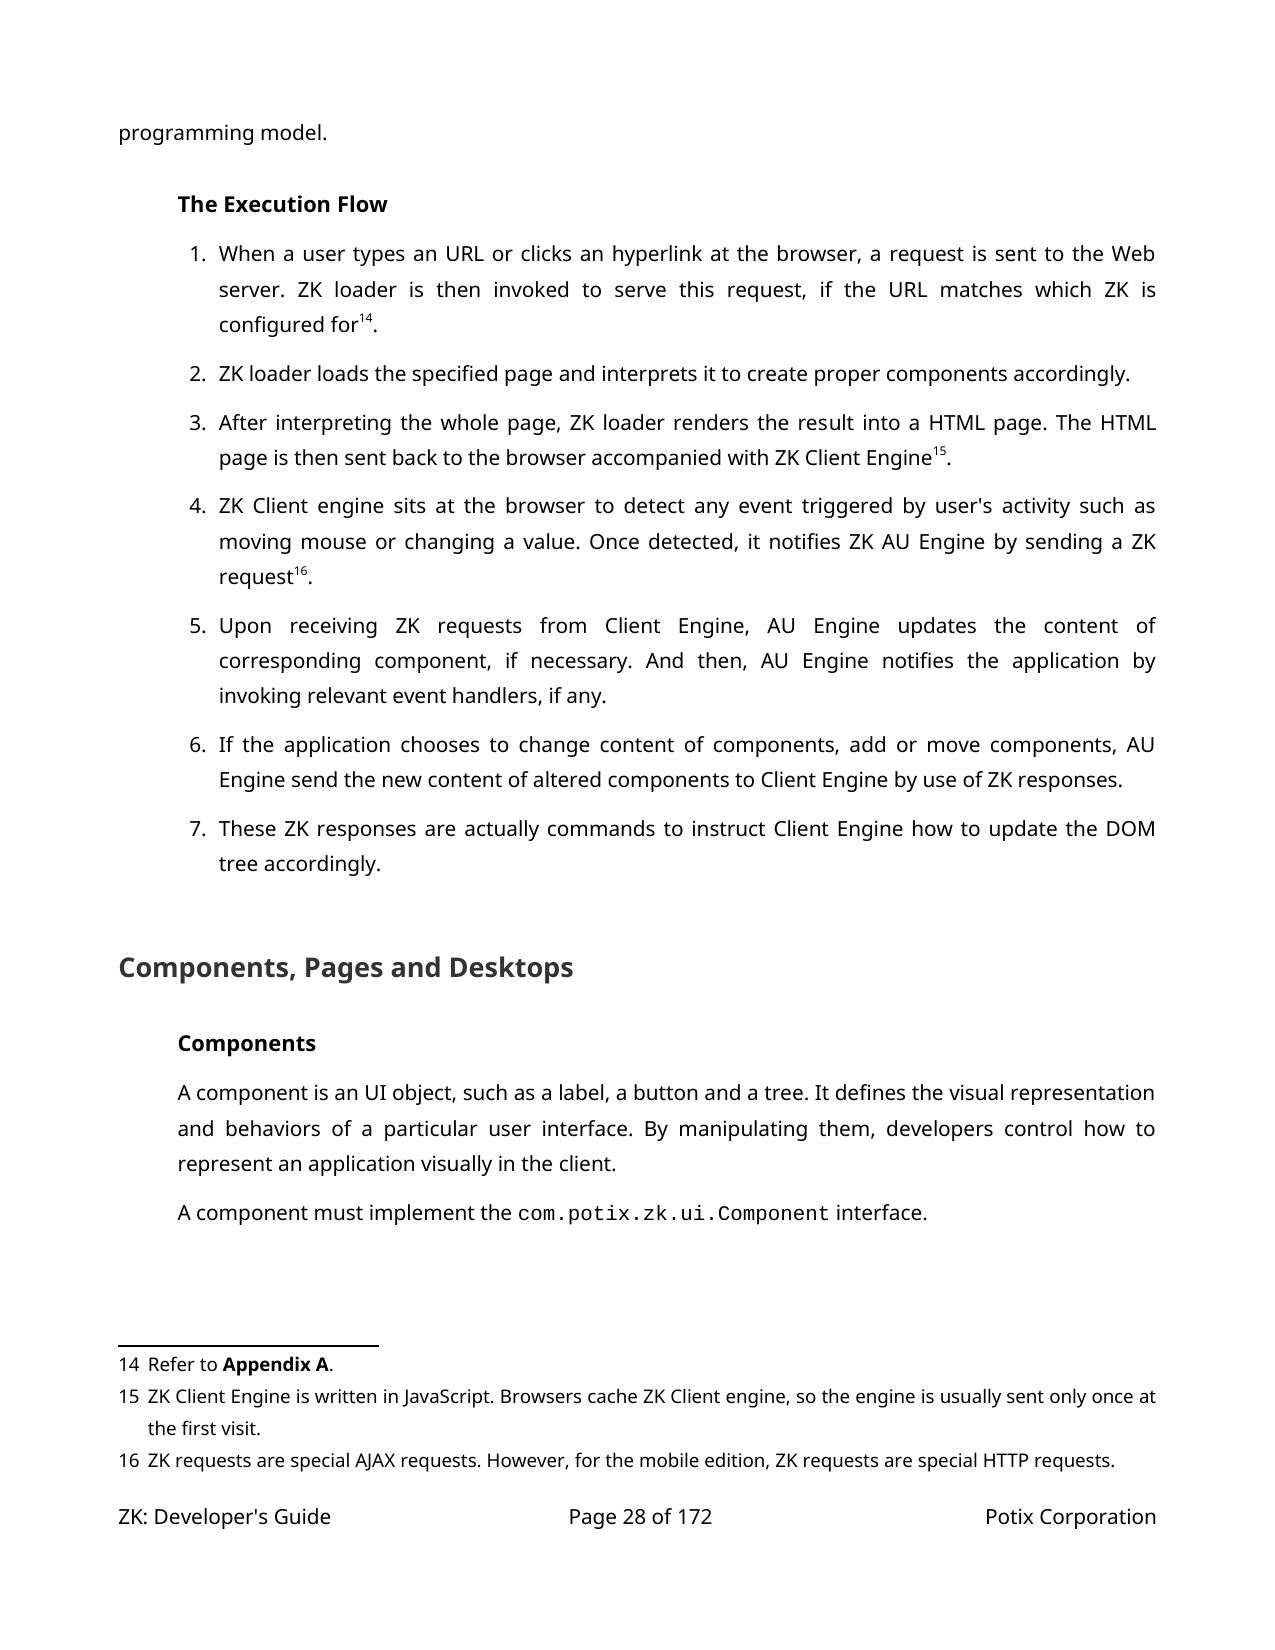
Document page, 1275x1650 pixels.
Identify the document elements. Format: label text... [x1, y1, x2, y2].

subtitle Components, Pages and Desktops [118, 948, 1157, 985]
list Upon receiving ZK requests from Client Engine, AU Engine updates the content of corresponding component, if necessary. And then, AU Engine notifies the application by invoking relevant event handlers, if any. [189, 611, 1157, 709]
list ZK Client engine sits at the browser to detect any event triggered by user's activity such as moving mouse or changing a value. Once detected, it notifies ZK AU Engine by sending a ZK request. [189, 492, 1157, 590]
list When a user types an URL or clicks an hyperlink at the browser, a request is sent to the Web server. ZK loader is then invoked to serve this request, if the URL matches which ZK is configured for. [189, 239, 1157, 338]
list ZK Client Engine is written in JavaScript. Browsers cache ZK Client engine, so the engine is usually sent only once at the first visit. [118, 1384, 1157, 1441]
list ZK loader loads the specified page and interprets it to create proper components accordingly. [189, 359, 1157, 387]
list These ZK responses are actually commands to instruct Client Engine how to update the DOM tree accordingly. [189, 814, 1157, 878]
list Refer to Appendix A. [118, 1352, 1157, 1377]
list After interpreting the whole page, ZK loader renders the result into a HTML page. The HTML page is then sent back to the browser accompanied with ZK Client Engine. [189, 408, 1157, 471]
subtitle The Execution Flow [177, 189, 1157, 219]
text programming model. [118, 118, 1157, 146]
subtitle Components [177, 1028, 1157, 1058]
text A component must implement the com.potix.zk.ui.Component interface. [177, 1198, 1157, 1226]
list If the application chooses to change content of components, add or move components, AU Engine send the new content of altered components to Client Engine by use of ZK responses. [189, 730, 1157, 794]
list ZK requests are special AJAX requests. However, for the mobile edition, ZK requests are special HTTP requests. [118, 1447, 1157, 1473]
text A component is an UI object, such as a label, a button and a tree. It defines the visual representation and behaviors of a particular user interface. By manipulating them, developers control how to represent an application visually in the client. [177, 1078, 1157, 1177]
